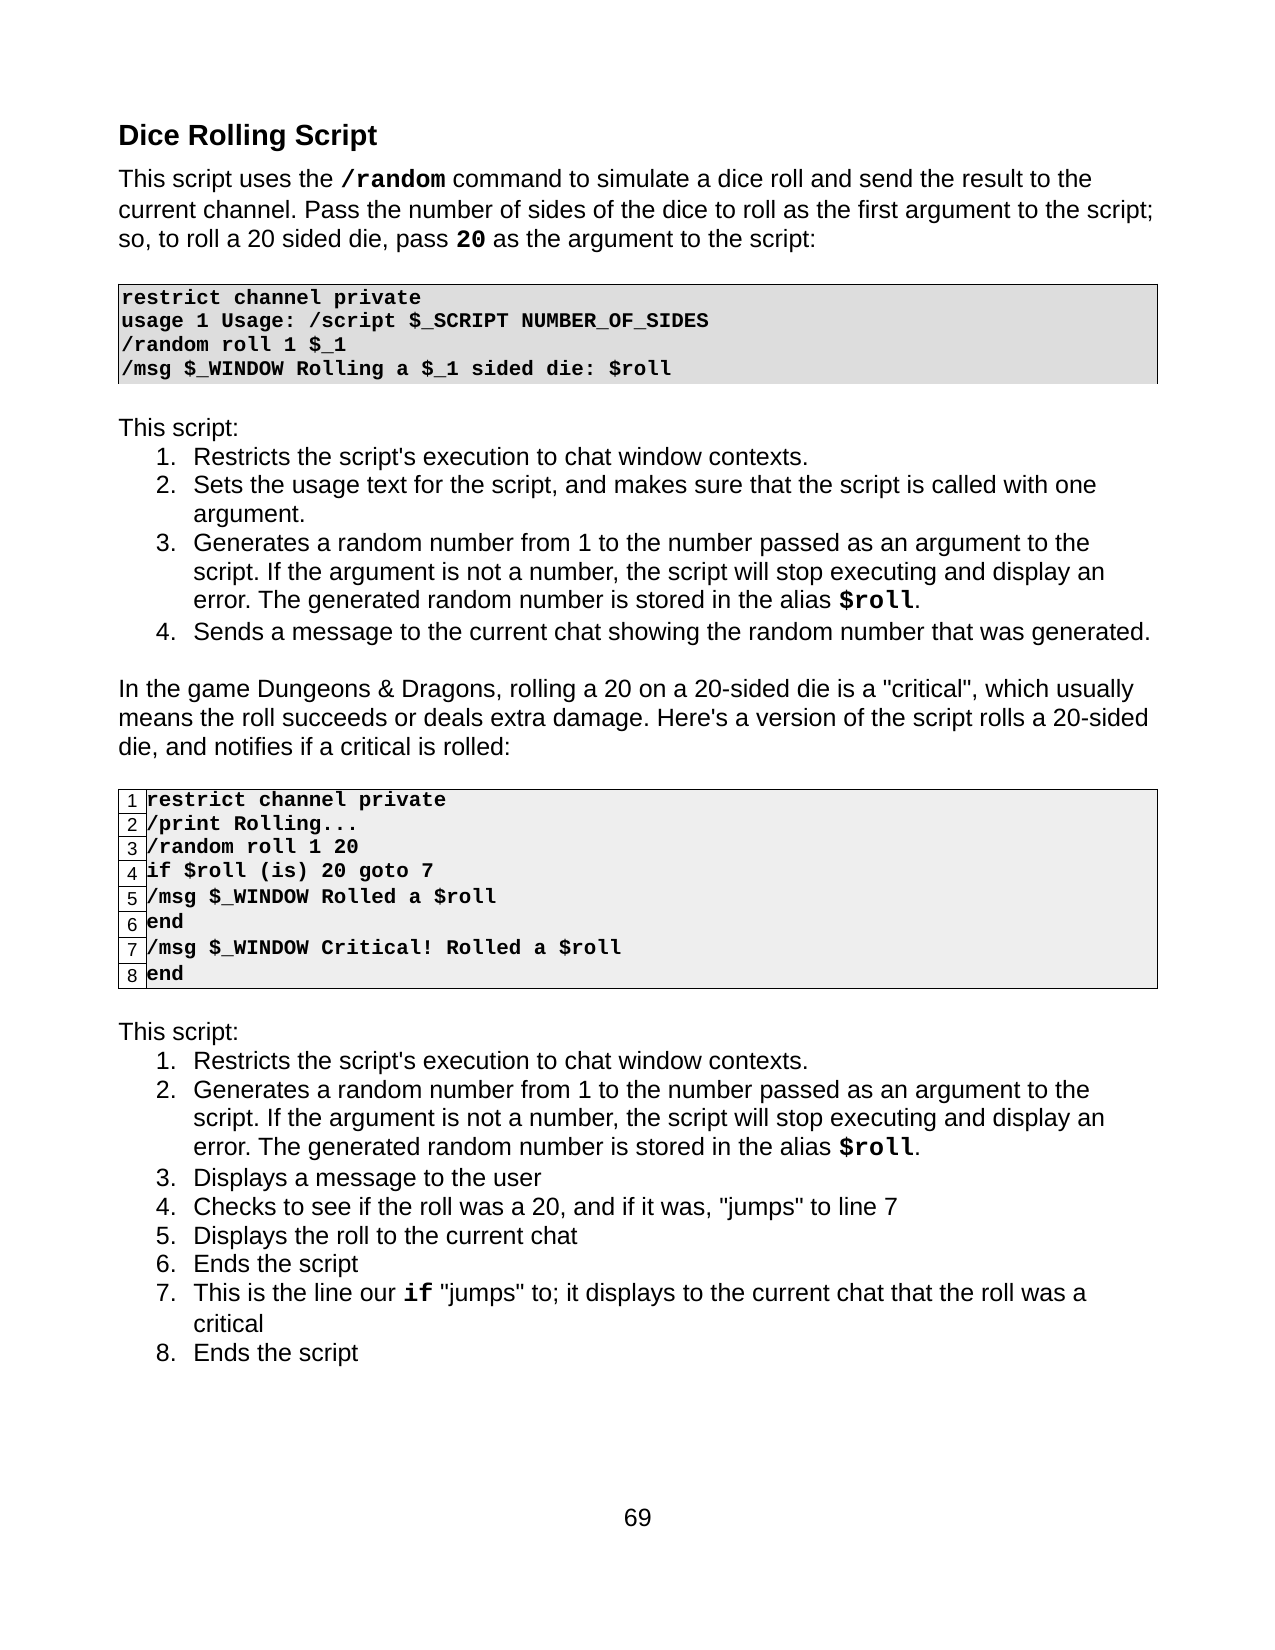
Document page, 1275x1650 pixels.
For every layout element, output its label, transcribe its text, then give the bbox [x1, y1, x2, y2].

list Ends the script [156, 1338, 1157, 1367]
text This script: [118, 1017, 1157, 1046]
list Sends a message to the current chat showing the random number that was generated. [156, 616, 1157, 645]
table_cell 2 [119, 814, 146, 836]
table_cell /msg $_WINDOW Rolled a $roll [147, 886, 1157, 911]
list Restricts the script's execution to chat window contexts. [156, 442, 1157, 471]
table_cell 7 [119, 938, 146, 963]
text This script uses the /random command to simulate a dice roll and send the result to the current channel. Pass the number of sides of the dice to roll as the first argument to the script; so, to roll a 20 sided die, pass 20 as the argument to the script: [118, 164, 1157, 255]
list Ends the script [156, 1249, 1157, 1278]
list Sets the usage text for the script, and makes sure that the script is called with one argument. [156, 471, 1157, 528]
table_cell /print Rolling... [147, 813, 1157, 836]
list Restricts the script's execution to chat window contexts. [156, 1046, 1157, 1075]
list Generates a random number from 1 to the number passed as an argument to the script. If the argument is not a number, the script will stop executing and display an error. The generated random number is stored in the alias $roll. [156, 528, 1157, 616]
table_cell 5 [119, 887, 146, 911]
text In the game Dungeons & Dragons, rolling a 20 on a 20-sided die is a "critical", which usually means the roll succeeds or deals extra damage. Here's a version of the script rolls a 20-sided die, and notifies if a critical is rolled: [118, 674, 1157, 760]
table_cell end [147, 963, 1157, 988]
table_header 1 [119, 790, 146, 813]
table_cell 6 [119, 912, 146, 937]
table_cell /random roll 1 20 [147, 836, 1157, 860]
list Generates a random number from 1 to the number passed as an argument to the script. If the argument is not a number, the script will stop executing and display an error. The generated random number is stored in the alias $roll. [156, 1075, 1157, 1163]
subtitle Dice Rolling Script [118, 118, 1157, 152]
list This is the line our if "jumps" to; it displays to the current chat that the roll was a critical [156, 1278, 1157, 1338]
table_header restrict channel private usage 1 Usage: /script $_SCRIPT NUMBER_OF_SIDES /random roll 1 $_1 /msg $_WINDOW Rolling a $_1 sided die: $roll [119, 285, 1157, 384]
text This script: [118, 413, 1157, 442]
table_cell end [147, 911, 1157, 937]
table_cell /msg $_WINDOW Critical! Rolled a $roll [147, 937, 1157, 963]
table_cell 8 [119, 964, 146, 988]
table_cell 4 [119, 861, 146, 886]
list Displays the roll to the current chat [156, 1221, 1157, 1249]
list Displays a message to the user [156, 1163, 1157, 1192]
table_header restrict channel private [147, 790, 1157, 813]
list Checks to see if the roll was a 20, and if it was, "jumps" to line 7 [156, 1192, 1157, 1221]
table_cell 3 [119, 837, 146, 860]
table_cell if $roll (is) 20 goto 7 [147, 860, 1157, 886]
